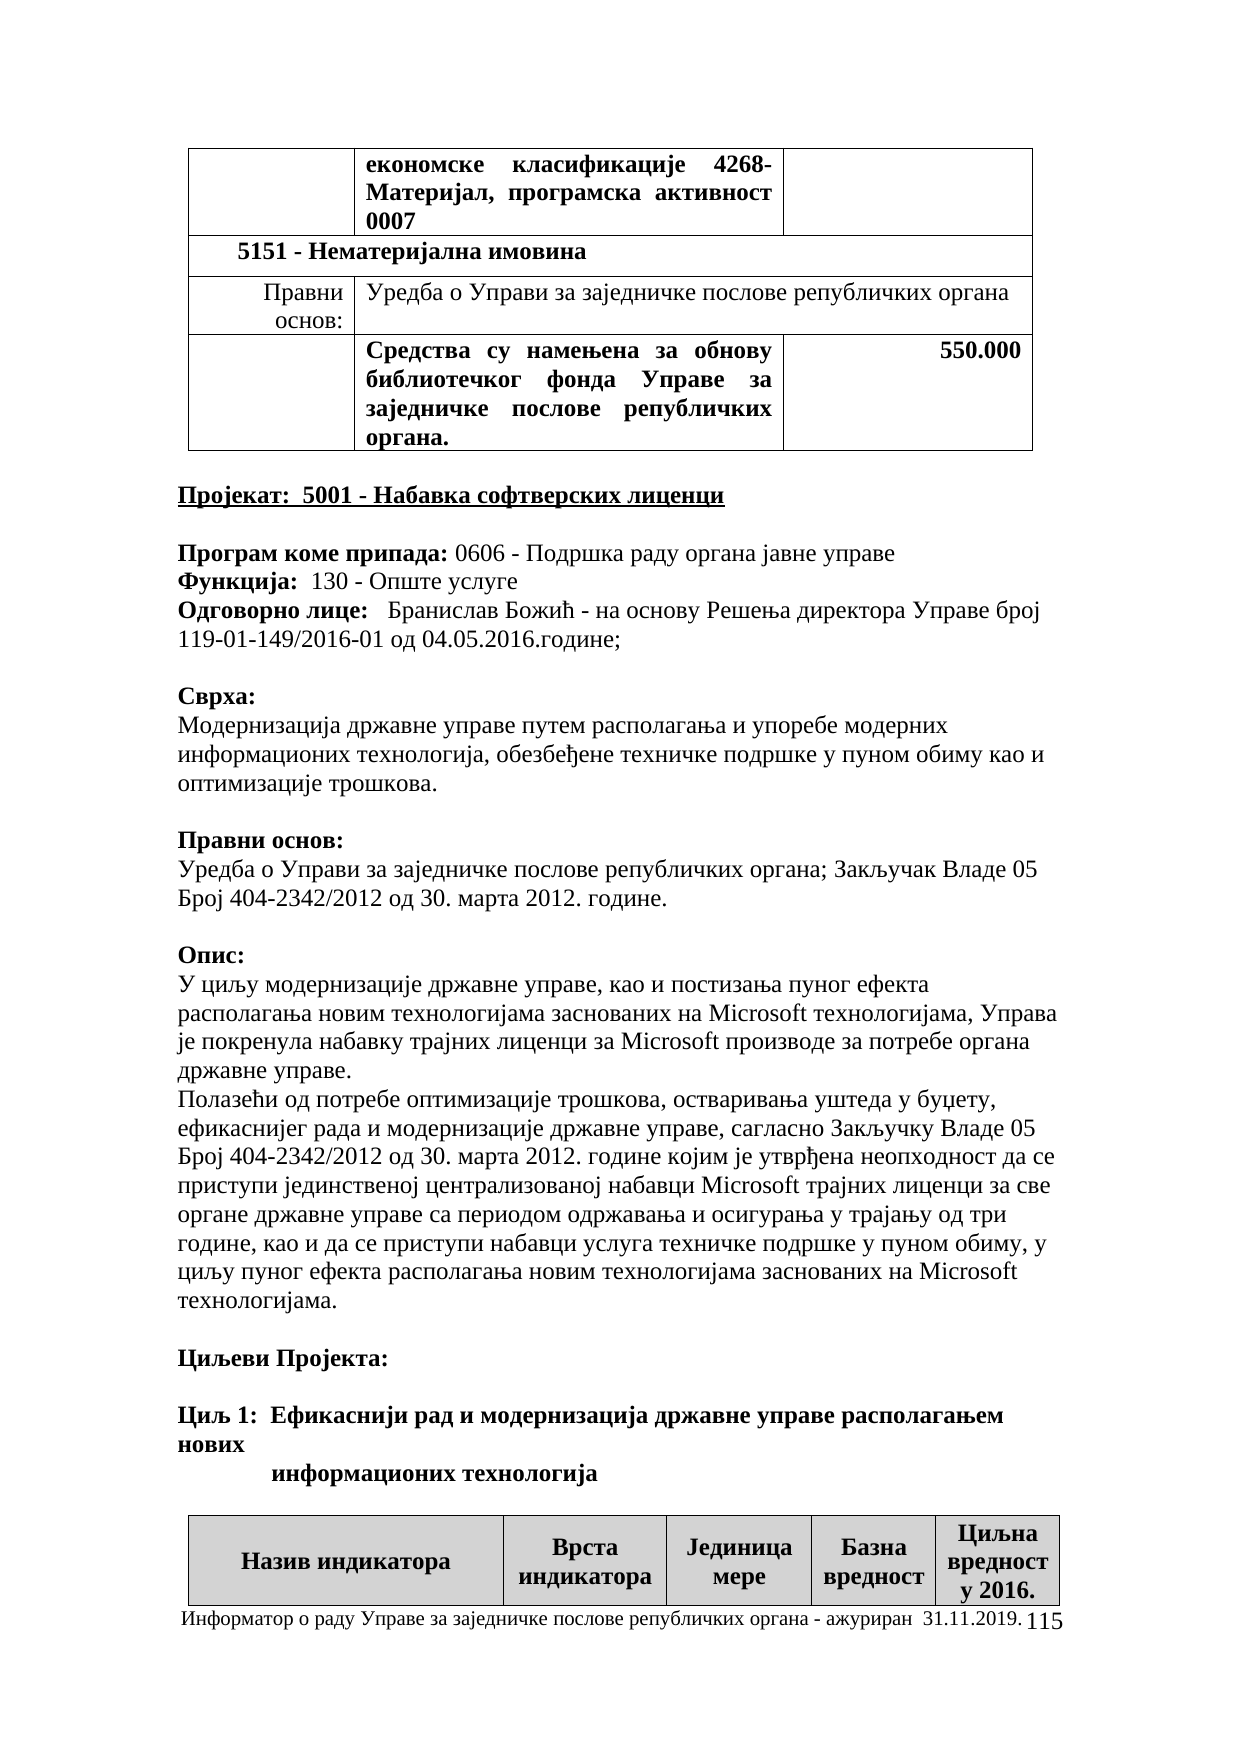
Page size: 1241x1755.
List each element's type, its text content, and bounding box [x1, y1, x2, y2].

text Циљ 1: Ефикаснији рад и модернизација државне управе располагањем нових [177, 1400, 1063, 1458]
table_cell [784, 149, 1032, 235]
text Полазећи од потребе оптимизације трошкова, остваривања уштеда у буџету, ефикаснијег рада и модернизације државне управе, сагласно Закључку Владе 05 Број 404-2342/2012 од 30. марта 2012. године којим је утврђена неопходност да се приступи јединственој централизованој набавци Microsoft трајних лиценци за све органе државне управе са периодом одржавања и осигурања у трајању од три године, као и да се приступи набавци услуга техничке подршке у пуном обиму, у циљу пуног ефекта располагања новим технологијама заснованих на Microsoft технологијама. [177, 1084, 1063, 1314]
table_cell [1033, 334, 1074, 450]
table_cell [1033, 235, 1074, 276]
table_cell [1033, 148, 1074, 235]
table_header Назив индикатора [189, 1516, 503, 1605]
table_cell Правни основ: [189, 277, 354, 334]
text Правни основ: Уредба о Управи за заједничке послове републичких органа; Закључак Владе 05 Број 404-2342/2012 од 30. марта 2012. године. [177, 796, 1063, 911]
text Програм коме припада: 0606 - Подршка раду органа јавне управе Функција: 130 - Опште услуге Одговорно лице: Бранислав Божић - на основу Решења директора Управе број 119-01-149/2016-01 од 04.05.2016.године; [177, 509, 1063, 653]
table_header Јединица мере [667, 1516, 811, 1605]
text Пројекат: 5001 - Набавка софтверских лиценци [177, 480, 1063, 509]
table_header Базна вредност [812, 1516, 935, 1605]
table_header Циљна вредност у 2016. [936, 1516, 1059, 1605]
table_cell [1033, 276, 1074, 334]
text Циљеви Пројекта: [177, 1343, 1063, 1371]
table_cell 5151 - Нематеријална имовина [189, 236, 1032, 276]
table_cell Уредба о Управи за заједничке послове републичких органа [355, 277, 1032, 334]
table_cell Средства су намењена за обнову библиотечког фонда Управе за заједничке послове републичких органа. [355, 335, 783, 450]
text Опис: У циљу модернизације државне управе, као и постизања пуног ефекта располагања новим технологијама заснованих на Microsoft технологијама, Управа је покренула набавку трајних лиценци за Microsoft производе за потребе органа државне управе. [177, 911, 1063, 1084]
table_header Врста индикатора [504, 1516, 666, 1605]
table_cell 550.000 [784, 335, 1032, 450]
table_cell [189, 149, 354, 235]
table_cell [189, 335, 354, 450]
text информационих технологија [177, 1458, 1063, 1486]
text Сврха: Модернизација државне управе путем располагања и упоребе модерних информационих технологија, обезбеђене техничке подршке у пуном обиму као и оптимизације трошкова. [177, 653, 1063, 796]
table_cell економске класификације 4268-Материјал, програмска активност 0007 [355, 149, 783, 235]
